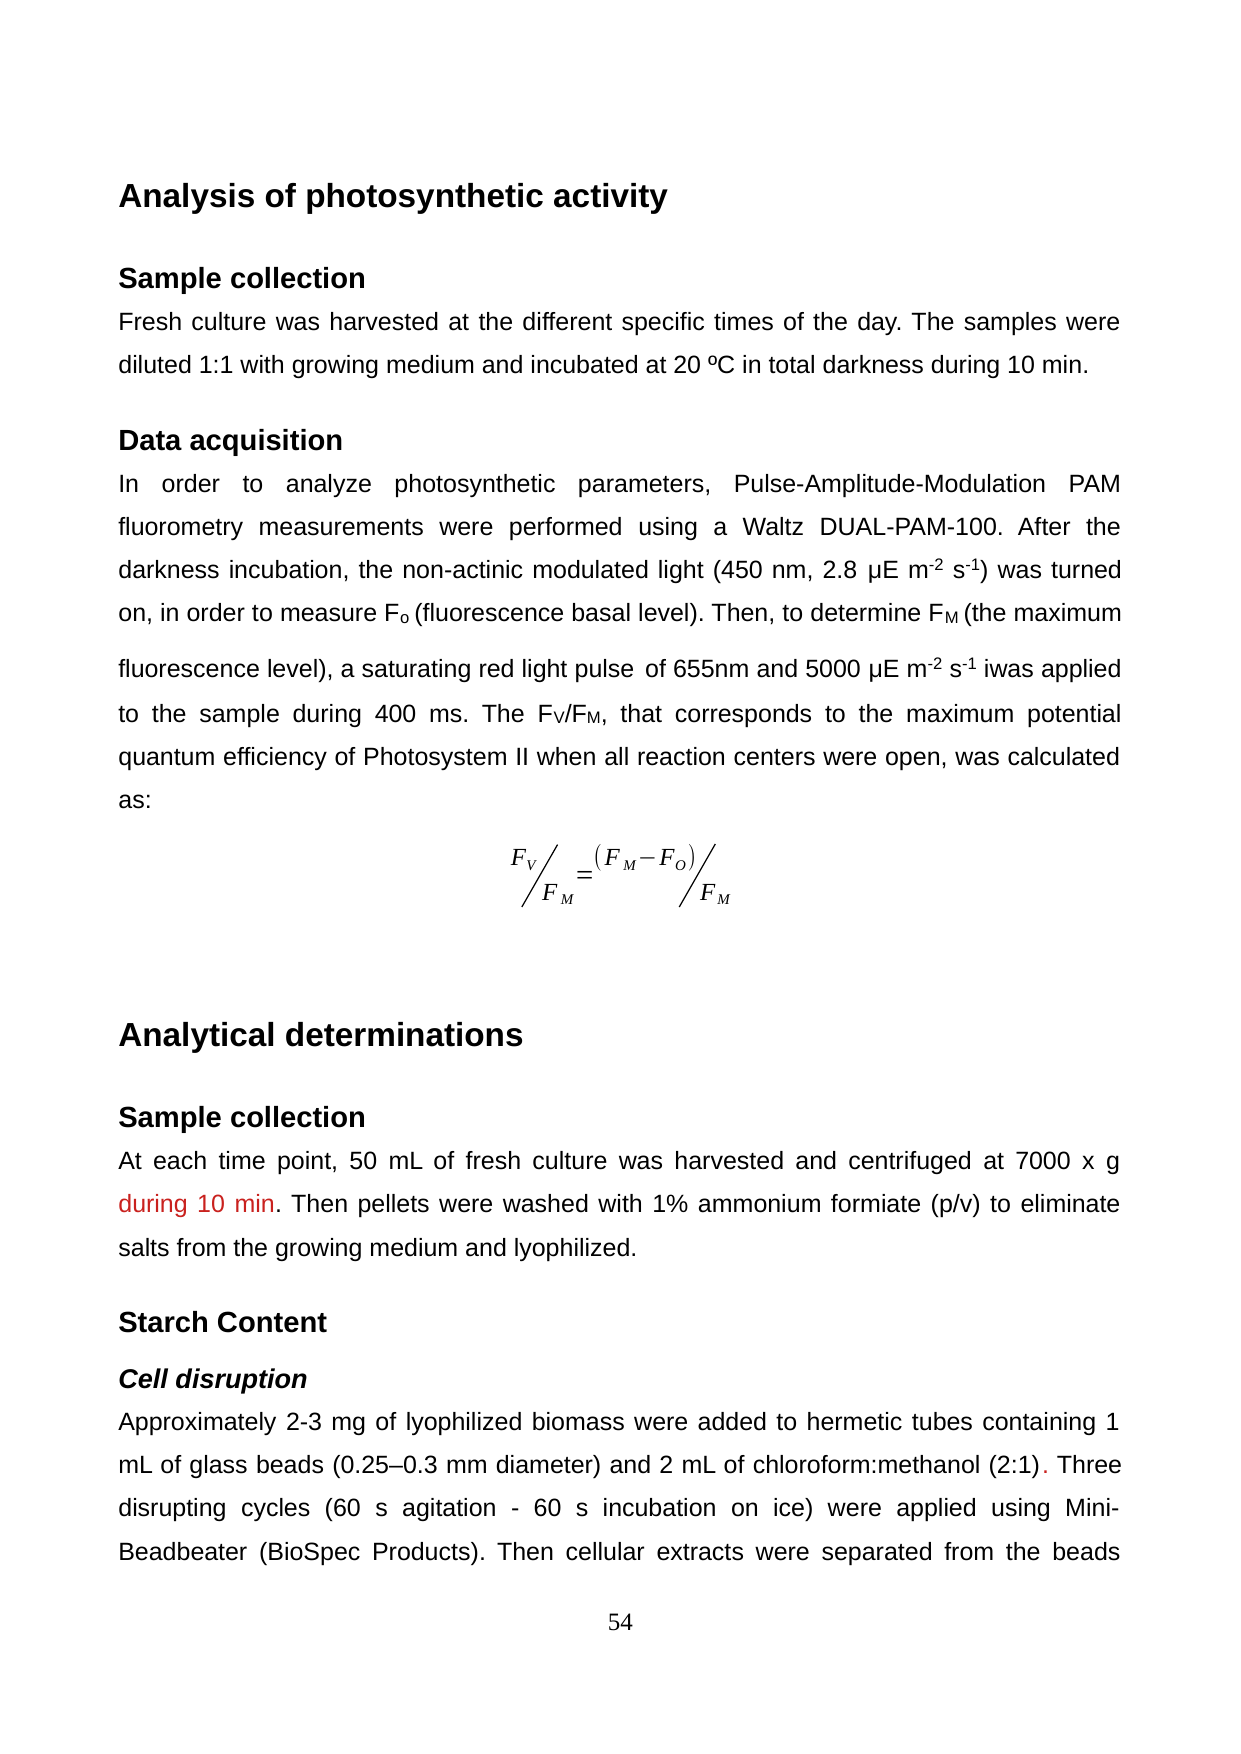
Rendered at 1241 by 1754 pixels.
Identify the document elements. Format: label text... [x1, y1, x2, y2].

text In order to analyze photosynthetic parameters, Pulse-Amplitude-Modulation PAM fluorometry measurements were performed using a Waltz DUAL-PAM-100. After the darkness incubation, the non-actinic modulated light (450 nm, 2.8 μE m-2 s-1) was turned on, in order to measure Fo (fluorescence basal level). Then, to determine FM (the maximum fluorescence level), a saturating red light pulse of 655nm and 5000 μE m-2 s-1 iwas applied to the sample during 400 ms. The FV/FM, that corresponds to the maximum potential quantum efficiency of Photosystem II when all reaction centers were open, was calculated as: [118, 468, 1122, 814]
text Fresh culture was harvested at the different specific times of the day. The samples were diluted 1:1 with growing medium and incubated at 20 ºC in total darkness during 10 min. [118, 307, 1122, 379]
text Approximately 2-3 mg of lyophilized biomass were added to hermetic tubes containing 1 mL of glass beads (0.25–0.3 mm diameter) and 2 mL of chloroform:methanol (2:1). Three disrupting cycles (60 s agitation - 60 s incubation on ice) were applied using Mini-Beadbeater (BioSpec Products). Then cellular extracts were separated from the beads [118, 1407, 1122, 1565]
subtitle Cell disruption [118, 1363, 1122, 1394]
subtitle Starch Content [118, 1305, 1122, 1338]
subtitle Analytical determinations [118, 1016, 1122, 1054]
subtitle Sample collection [118, 261, 1122, 294]
subtitle Analysis of photosynthetic activity [118, 176, 1122, 215]
text At each time point, 50 mL of fresh culture was harvested and centrifuged at 7000 x g during 10 min. Then pellets were washed with 1% ammonium formiate (p/v) to eliminate salts from the growing medium and lyophilized. [118, 1146, 1122, 1261]
subtitle Data acquisition [118, 422, 1122, 456]
subtitle Sample collection [118, 1100, 1122, 1134]
